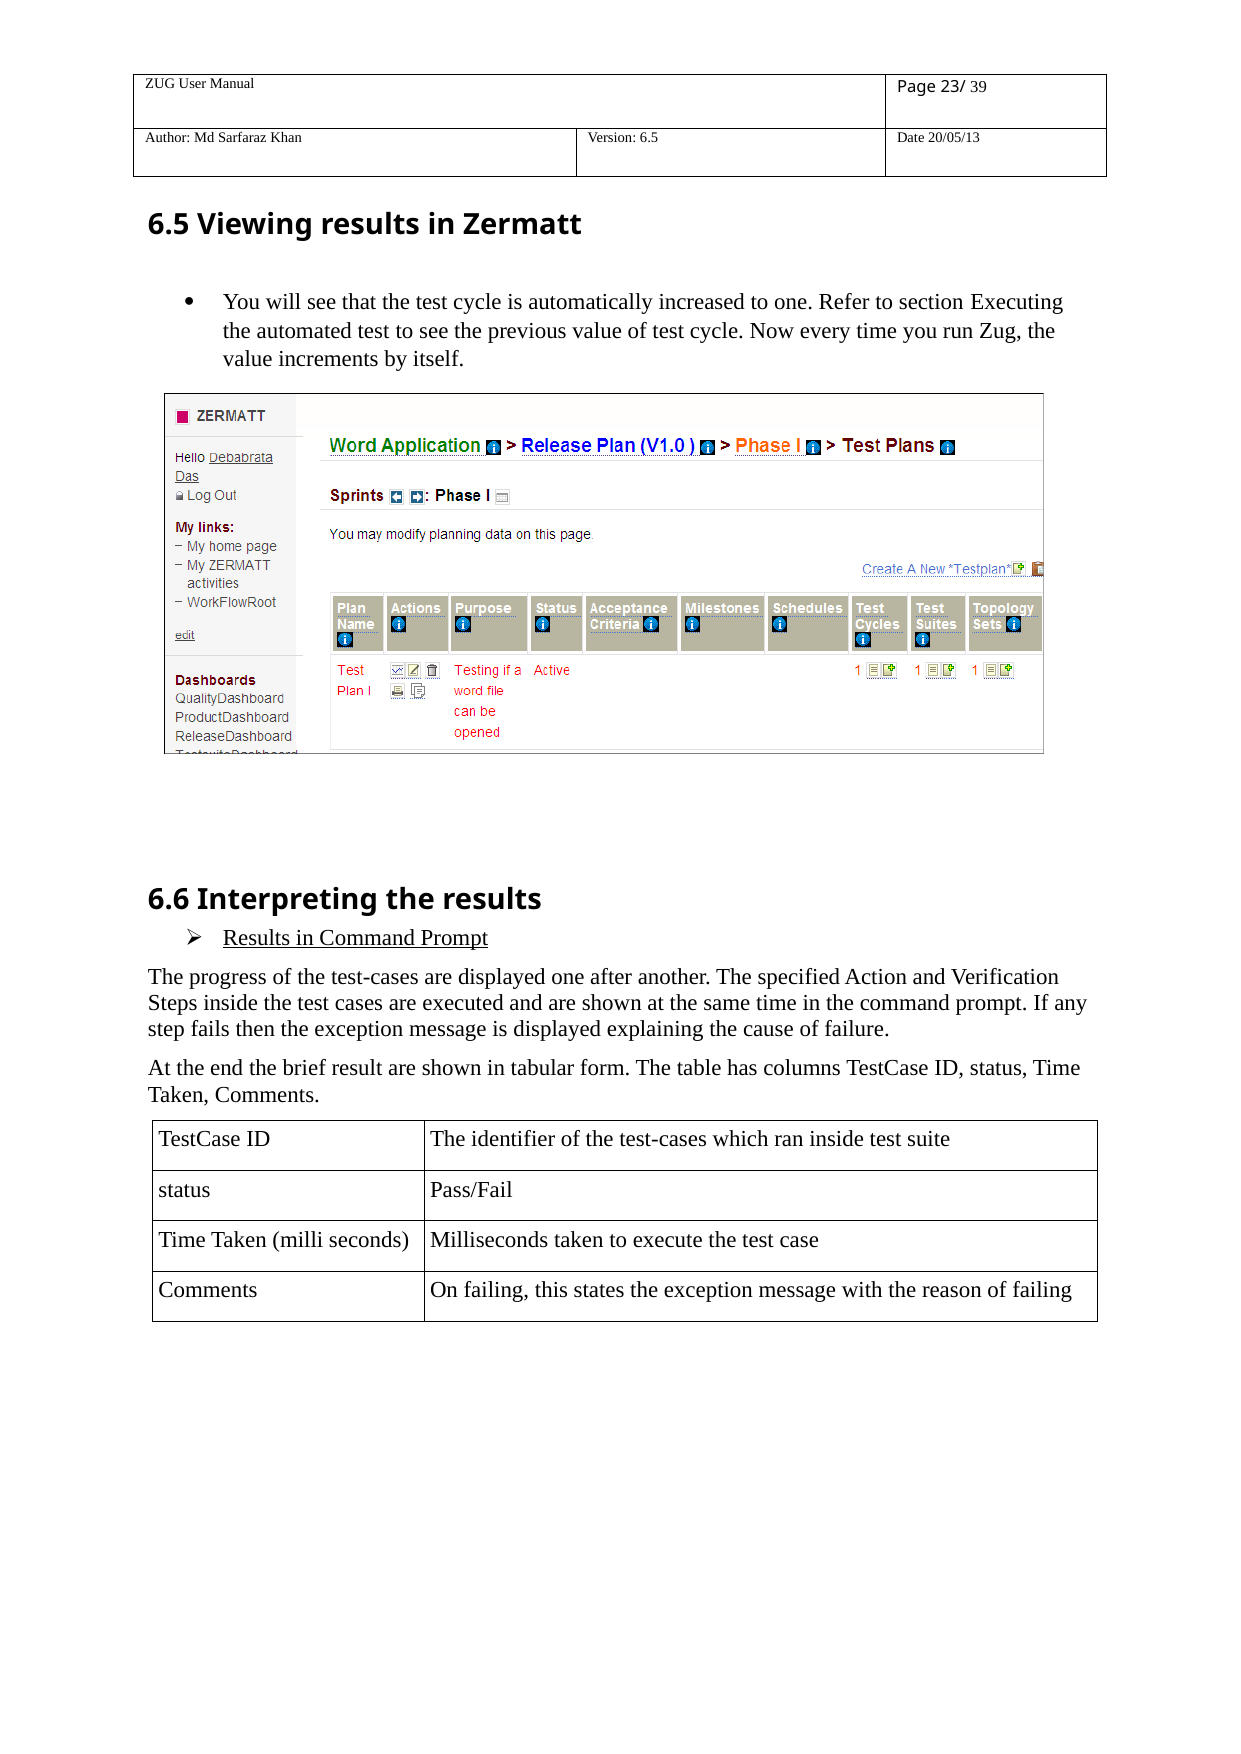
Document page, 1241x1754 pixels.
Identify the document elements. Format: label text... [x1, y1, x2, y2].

table_cell On failing, this states the exception message with the reason of failing [425, 1272, 1097, 1321]
table_cell Milliseconds taken to execute the test case [425, 1221, 1097, 1271]
list You will see that the test cycle is automatically increased to one. Refer to section Executing the automated test to see the previous value of test cycle. Now every time you run Zug, the value increments by itself. [185, 288, 1092, 372]
table_cell status [153, 1171, 424, 1220]
list Results in Command Prompt [185, 924, 1092, 950]
table_cell Pass/Fail [425, 1171, 1097, 1220]
text The progress of the test-cases are displayed one after another. The specified Action and Verification Steps inside the test cases are executed and are shown at the same time in the command prompt. If any step fails then the exception message is displayed explaining the cause of failure. [148, 963, 1092, 1042]
subtitle 6.5 Viewing results in Zermatt [148, 203, 1092, 243]
picture [164, 393, 1044, 754]
subtitle 6.6 Interpreting the results [148, 878, 1092, 918]
table_cell Comments [153, 1272, 424, 1321]
table_header TestCase ID [153, 1121, 424, 1170]
table_header The identifier of the test-cases which ran inside test suite [425, 1121, 1097, 1170]
table_cell Time Taken (milli seconds) [153, 1221, 424, 1271]
text At the end the brief result are shown in tabular form. The table has columns TestCase ID, status, Time Taken, Comments. [148, 1054, 1092, 1107]
